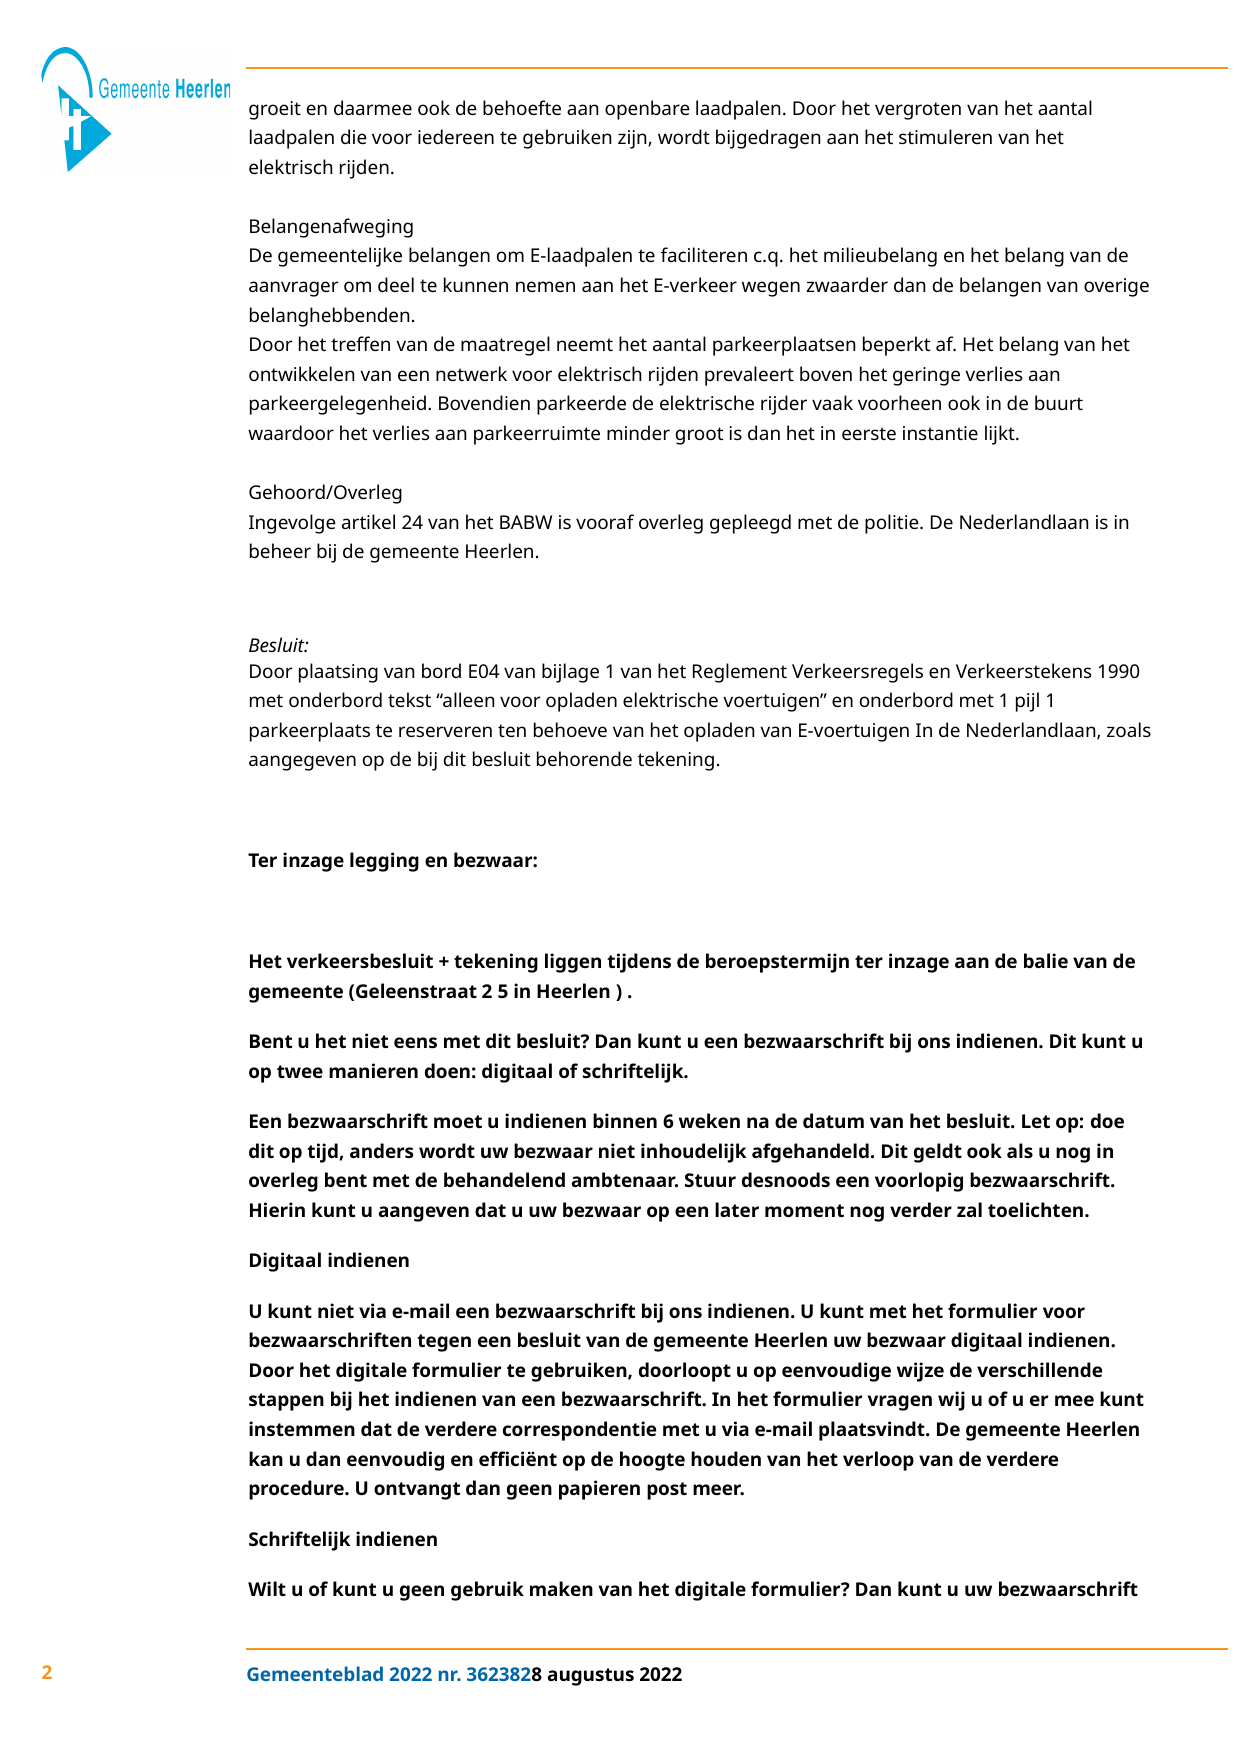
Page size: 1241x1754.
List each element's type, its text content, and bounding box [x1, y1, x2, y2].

text Schriftelijk indienen [248, 1526, 1152, 1551]
text Ter inzage legging en bezwaar: [248, 847, 1152, 873]
text Besluit: [248, 632, 1152, 658]
text Door het treffen van de maatregel neemt het aantal parkeerplaatsen beperkt af. Het belang van het ontwikkelen van een netwerk voor elektrisch rijden prevaleert boven het geringe verlies aan parkeergelegenheid. Bovendien parkeerde de elektrische rijder vaak voorheen ook in de buurt [248, 331, 1152, 416]
text Belangenafweging [248, 213, 1152, 239]
picture [41, 47, 59, 70]
text Door plaatsing van bord E04 van bijlage 1 van het Reglement Verkeersregels en Verkeerstekens 1990 met onderbord tekst “alleen voor opladen elektrische voertuigen” en onderbord met 1 pijl 1 parkeerplaats te reserveren ten behoeve van het opladen van E-voertuigen In de Nederlandlaan, zoals aangegeven op de bij dit besluit behorende tekening. [248, 658, 1152, 772]
text U kunt niet via e-mail een bezwaarschrift bij ons indienen. U kunt met het formulier voor bezwaarschriften tegen een besluit van de gemeente Heerlen uw bezwaar digitaal indienen. Door het digitale formulier te gebruiken, doorloopt u op eenvoudige wijze de verschillende stappen bij het indienen van een bezwaarschrift. In het formulier vragen wij u of u er mee kunt instemmen dat de verdere correspondentie met u via e-mail plaatsvindt. De gemeente Heerlen kan u dan eenvoudig en efficiënt op de hoogte houden van het verloop van de verdere procedure. U ontvangt dan geen papieren post meer. [248, 1298, 1152, 1501]
text Wilt u of kunt u geen gebruik maken van het digitale formulier? Dan kunt u uw bezwaarschrift [248, 1576, 1152, 1602]
text Een bezwaarschrift moet u indienen binnen 6 weken na de datum van het besluit. Let op: doe dit op tijd, anders wordt uw bezwaar niet inhoudelijk afgehandeld. Dit geldt ook als u nog in overleg bent met de behandelend ambtenaar. Stuur desnoods een voorlopig bezwaarschrift. Hierin kunt u aangeven dat u uw bezwaar op een later moment nog verder zal toelichten. [248, 1108, 1152, 1223]
text groeit en daarmee ook de behoefte aan openbare laadpalen. Door het vergroten van het aantal laadpalen die voor iedereen te gebruiken zijn, wordt bijgedragen aan het stimuleren van het elektrisch rijden. [248, 95, 1152, 180]
text Ingevolge artikel 24 van het BABW is vooraf overleg gepleegd met de politie. De Nederlandlaan is in beheer bij de gemeente Heerlen. [248, 509, 1152, 564]
text Gehoord/Overleg [248, 479, 1152, 505]
text De gemeentelijke belangen om E-laadpalen te faciliteren c.q. het milieubelang en het belang van de aanvrager om deel te kunnen nemen aan het E-verkeer wegen zwaarder dan de belangen van overige belanghebbenden. [248, 243, 1152, 328]
text waardoor het verlies aan parkeerruimte minder groot is dan het in eerste instantie lijkt. [248, 420, 1152, 446]
text Bent u het niet eens met dit besluit? Dan kunt u een bezwaarschrift bij ons indienen. Dit kunt u op twee manieren doen: digitaal of schriftelijk. [248, 1028, 1152, 1083]
text Het verkeersbesluit + tekening liggen tijdens de beroepstermijn ter inzage aan de balie van de gemeente (Geleenstraat 2 5 in Heerlen ) . [248, 948, 1152, 1003]
picture [41, 47, 231, 172]
text Digitaal indienen [248, 1247, 1152, 1273]
